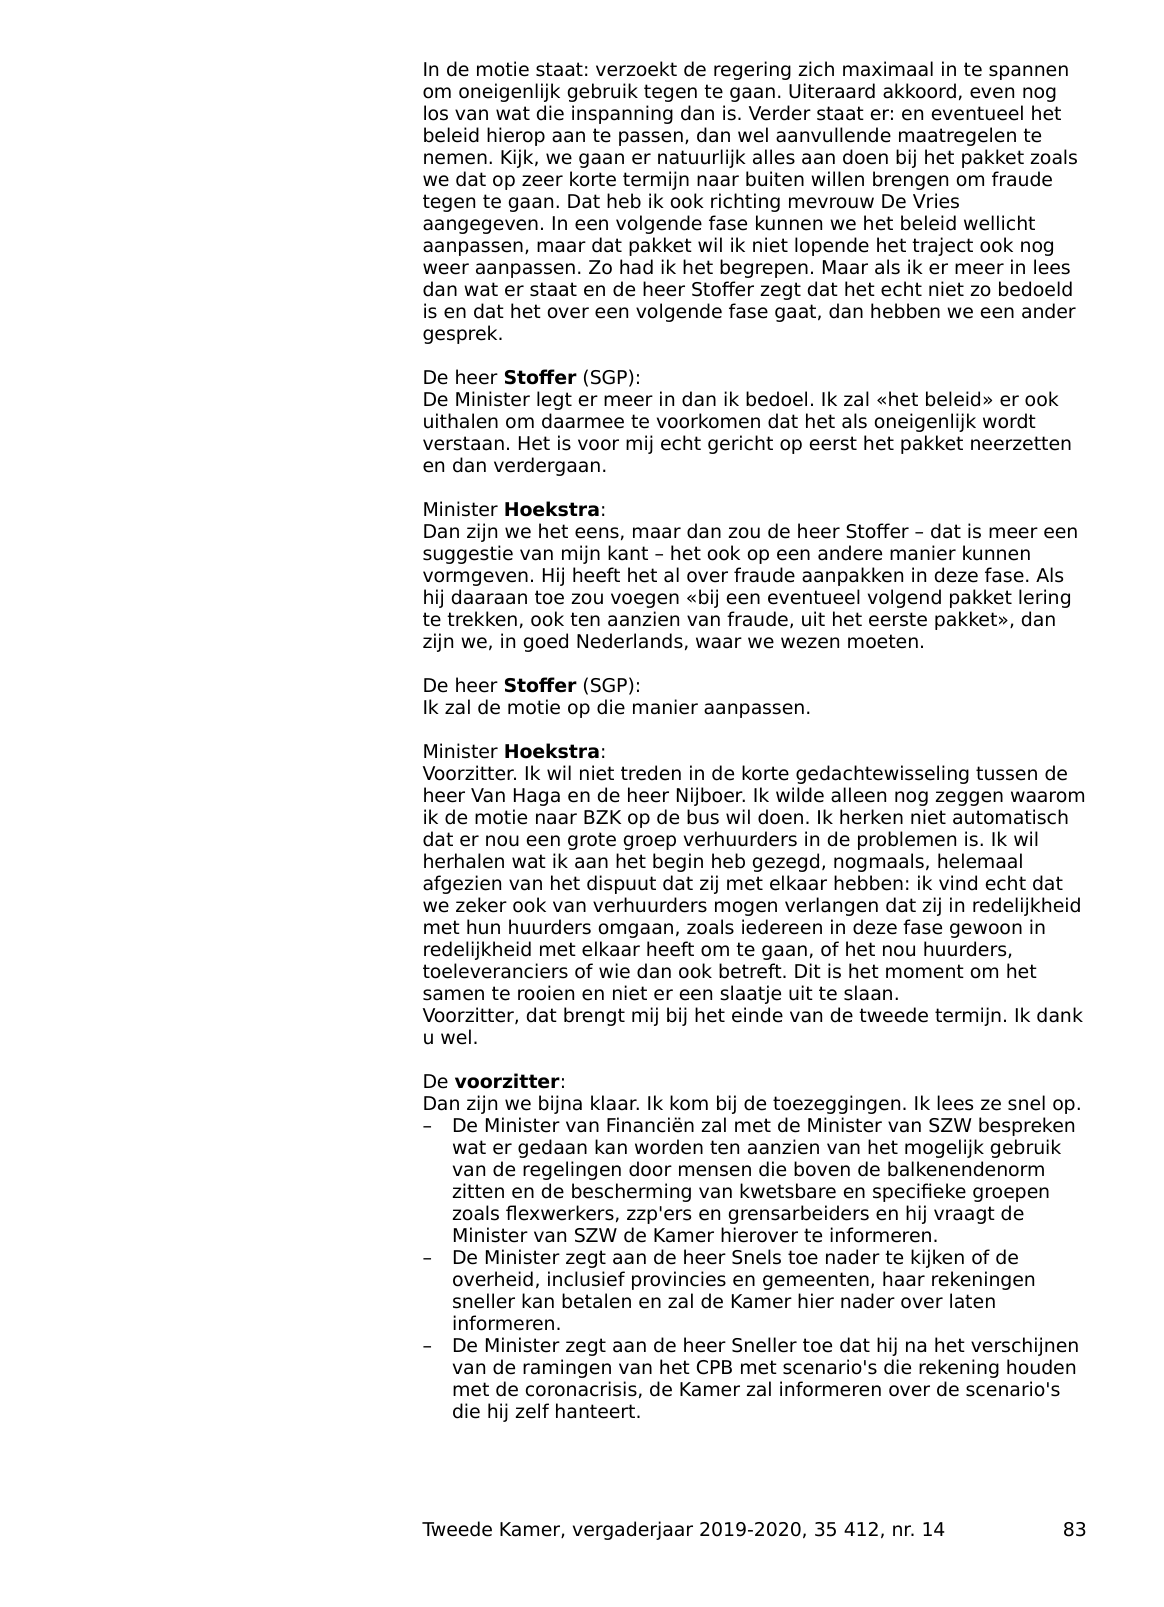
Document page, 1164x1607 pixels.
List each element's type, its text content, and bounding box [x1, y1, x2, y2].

text In de motie staat: verzoekt de regering zich maximaal in te spannen om oneigenlijk gebruik tegen te gaan. Uiteraard akkoord, even nog los van wat die inspanning dan is. Verder staat er: en eventueel het beleid hierop aan te passen, dan wel aanvullende maatregelen te nemen. Kijk, we gaan er natuurlijk alles aan doen bij het pakket zoals we dat op zeer korte termijn naar buiten willen brengen om fraude tegen te gaan. Dat heb ik ook richting mevrouw De Vries aangegeven. In een volgende fase kunnen we het beleid wellicht aanpassen, maar dat pakket wil ik niet lopende het traject ook nog weer aanpassen. Zo had ik het begrepen. Maar als ik er meer in lees dan wat er staat en de heer Stoffer zegt dat het echt niet zo bedoeld is en dat het over een volgende fase gaat, dan hebben we een ander gesprek. [422, 59, 1087, 345]
text De voorzitter: [422, 1071, 1087, 1093]
text Dan zijn we bijna klaar. Ik kom bij de toezeggingen. Ik lees ze snel op. [422, 1093, 1087, 1115]
text Dan zijn we het eens, maar dan zou de heer Stoffer – dat is meer een suggestie van mijn kant – het ook op een andere manier kunnen vormgeven. Hij heeft het al over fraude aanpakken in deze fase. Als hij daaraan toe zou voegen «bij een eventueel volgend pakket lering te trekken, ook ten aanzien van fraude, uit het eerste pakket», dan zijn we, in goed Nederlands, waar we wezen moeten. [422, 521, 1087, 653]
text Minister Hoekstra: [422, 499, 1087, 521]
text – De Minister van Financiën zal met de Minister van SZW bespreken wat er gedaan kan worden ten aanzien van het mogelijk gebruik van de regelingen door mensen die boven de balkenendenorm zitten en de bescherming van kwetsbare en specifieke groepen zoals flexwerkers, zzp'ers en grensarbeiders en hij vraagt de Minister van SZW de Kamer hierover te informeren. [422, 1115, 1087, 1247]
text De Minister legt er meer in dan ik bedoel. Ik zal «het beleid» er ook uithalen om daarmee te voorkomen dat het als oneigenlijk wordt verstaan. Het is voor mij echt gericht op eerst het pakket neerzetten en dan verdergaan. [422, 389, 1087, 477]
text Voorzitter, dat brengt mij bij het einde van de tweede termijn. Ik dank u wel. [422, 1005, 1087, 1049]
text De heer Stoffer (SGP): [422, 675, 1087, 697]
text Voorzitter. Ik wil niet treden in de korte gedachtewisseling tussen de heer Van Haga en de heer Nijboer. Ik wilde alleen nog zeggen waarom ik de motie naar BZK op de bus wil doen. Ik herken niet automatisch dat er nou een grote groep verhuurders in de problemen is. Ik wil herhalen wat ik aan het begin heb gezegd, nogmaals, helemaal afgezien van het dispuut dat zij met elkaar hebben: ik vind echt dat we zeker ook van verhuurders mogen verlangen dat zij in redelijkheid met hun huurders omgaan, zoals iedereen in deze fase gewoon in redelijkheid met elkaar heeft om te gaan, of het nou huurders, toeleveranciers of wie dan ook betreft. Dit is het moment om het samen te rooien en niet er een slaatje uit te slaan. [422, 763, 1087, 1005]
text De heer Stoffer (SGP): [422, 367, 1087, 389]
text – De Minister zegt aan de heer Snels toe nader te kijken of de overheid, inclusief provincies en gemeenten, haar rekeningen sneller kan betalen en zal de Kamer hier nader over laten informeren. [422, 1247, 1087, 1335]
text Ik zal de motie op die manier aanpassen. [422, 697, 1087, 719]
text Minister Hoekstra: [422, 741, 1087, 763]
text – De Minister zegt aan de heer Sneller toe dat hij na het verschijnen van de ramingen van het CPB met scenario's die rekening houden met de coronacrisis, de Kamer zal informeren over de scenario's die hij zelf hanteert. [422, 1335, 1087, 1423]
